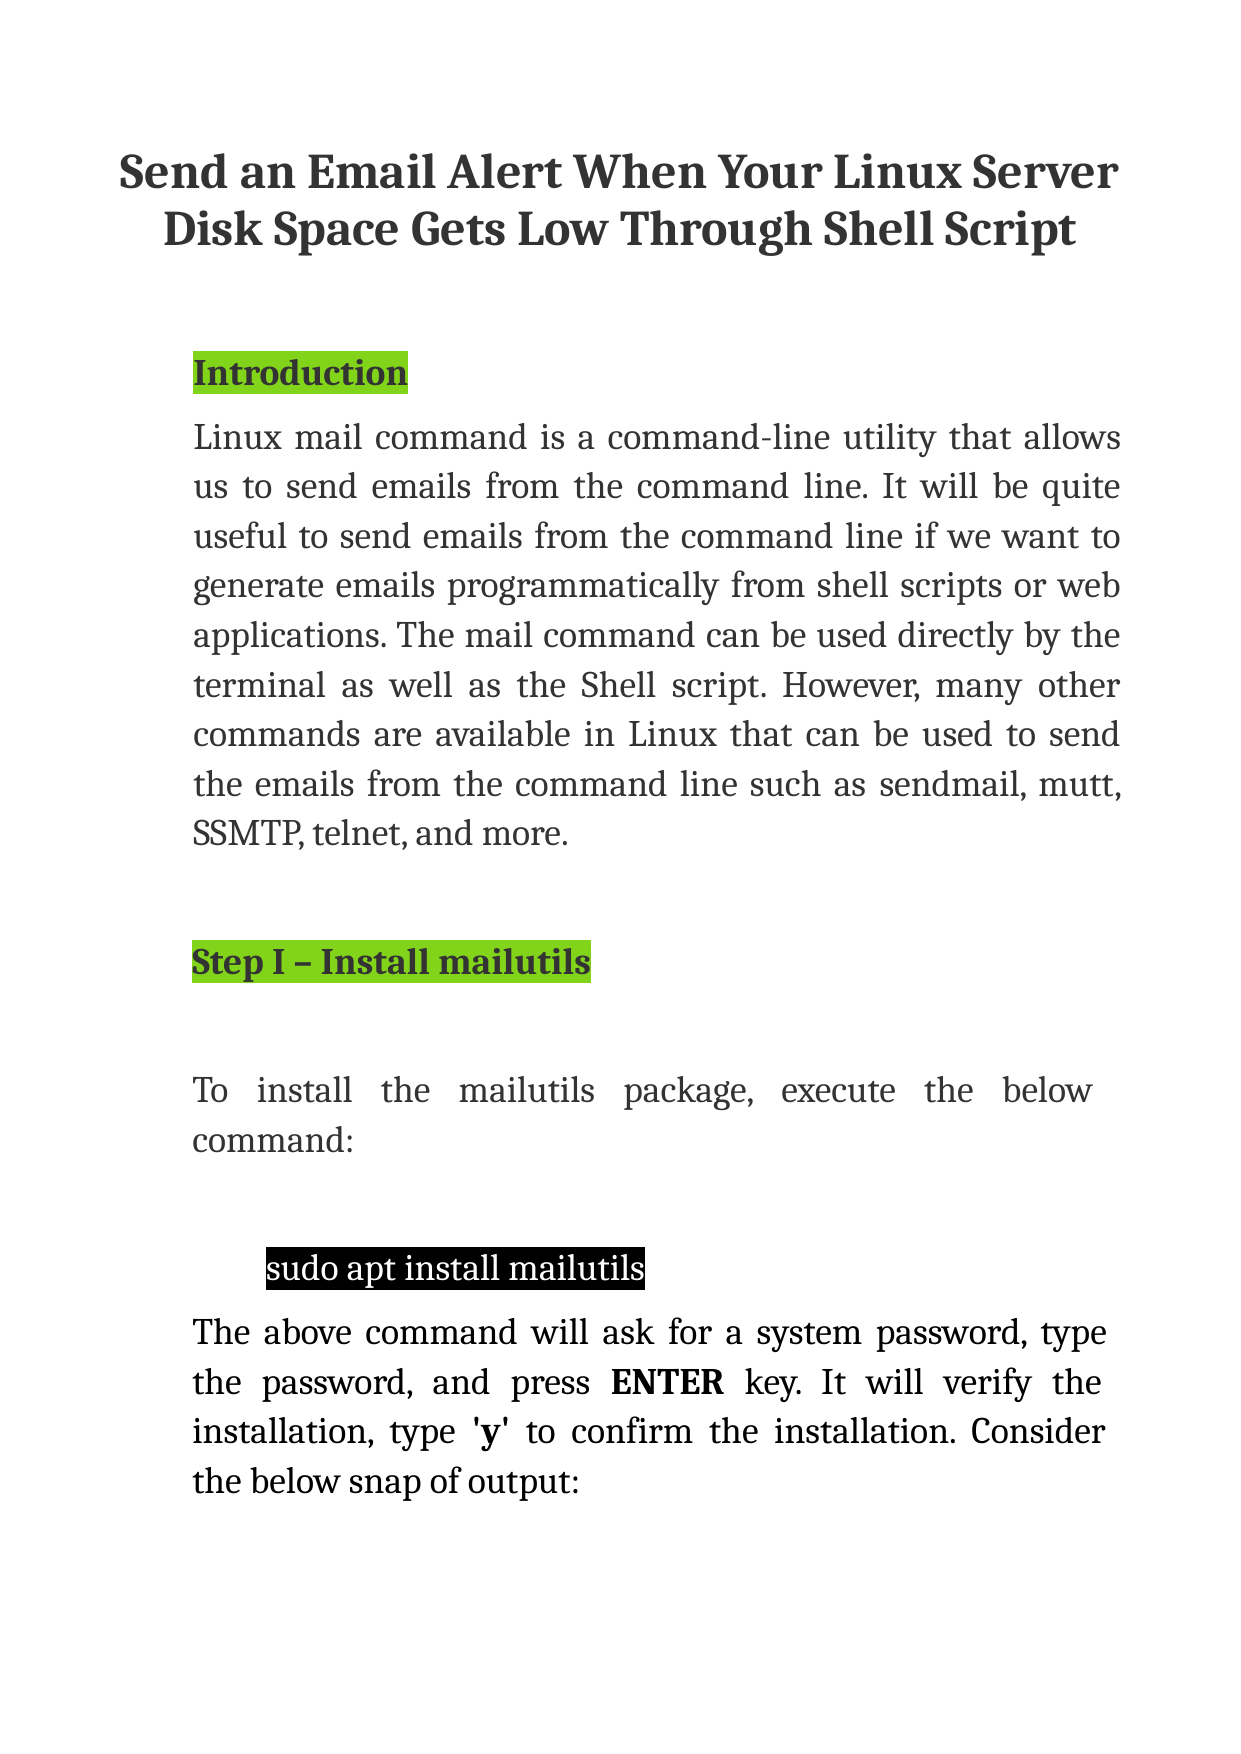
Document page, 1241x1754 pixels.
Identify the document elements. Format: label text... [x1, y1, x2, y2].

text Step I – Install mailutils [118, 940, 1122, 983]
text sudo apt install mailutils [118, 1247, 1122, 1290]
text To install the mailutils package, execute the below command: [118, 1069, 1122, 1161]
text The above command will ask for a system password, type the password, and press ENTER key. It will verify the installation, type 'y' to confirm the installation. Consider the below snap of output: [118, 1311, 1122, 1503]
list Linux mail command is a command-line utility that allows us to send emails from the command line. It will be quite useful to send emails from the command line if we want to generate emails programmatically from shell scripts or web applications. The mail command can be used directly by the terminal as well as the Shell script. However, many other commands are available in Linux that can be used to send the emails from the command line such as sendmail, mutt, SSMTP, telnet, and more. [156, 415, 1122, 855]
subtitle Send an Email Alert When Your Linux Server Disk Space Gets Low Through Shell Script [118, 143, 1122, 258]
list Introduction [156, 351, 1122, 394]
